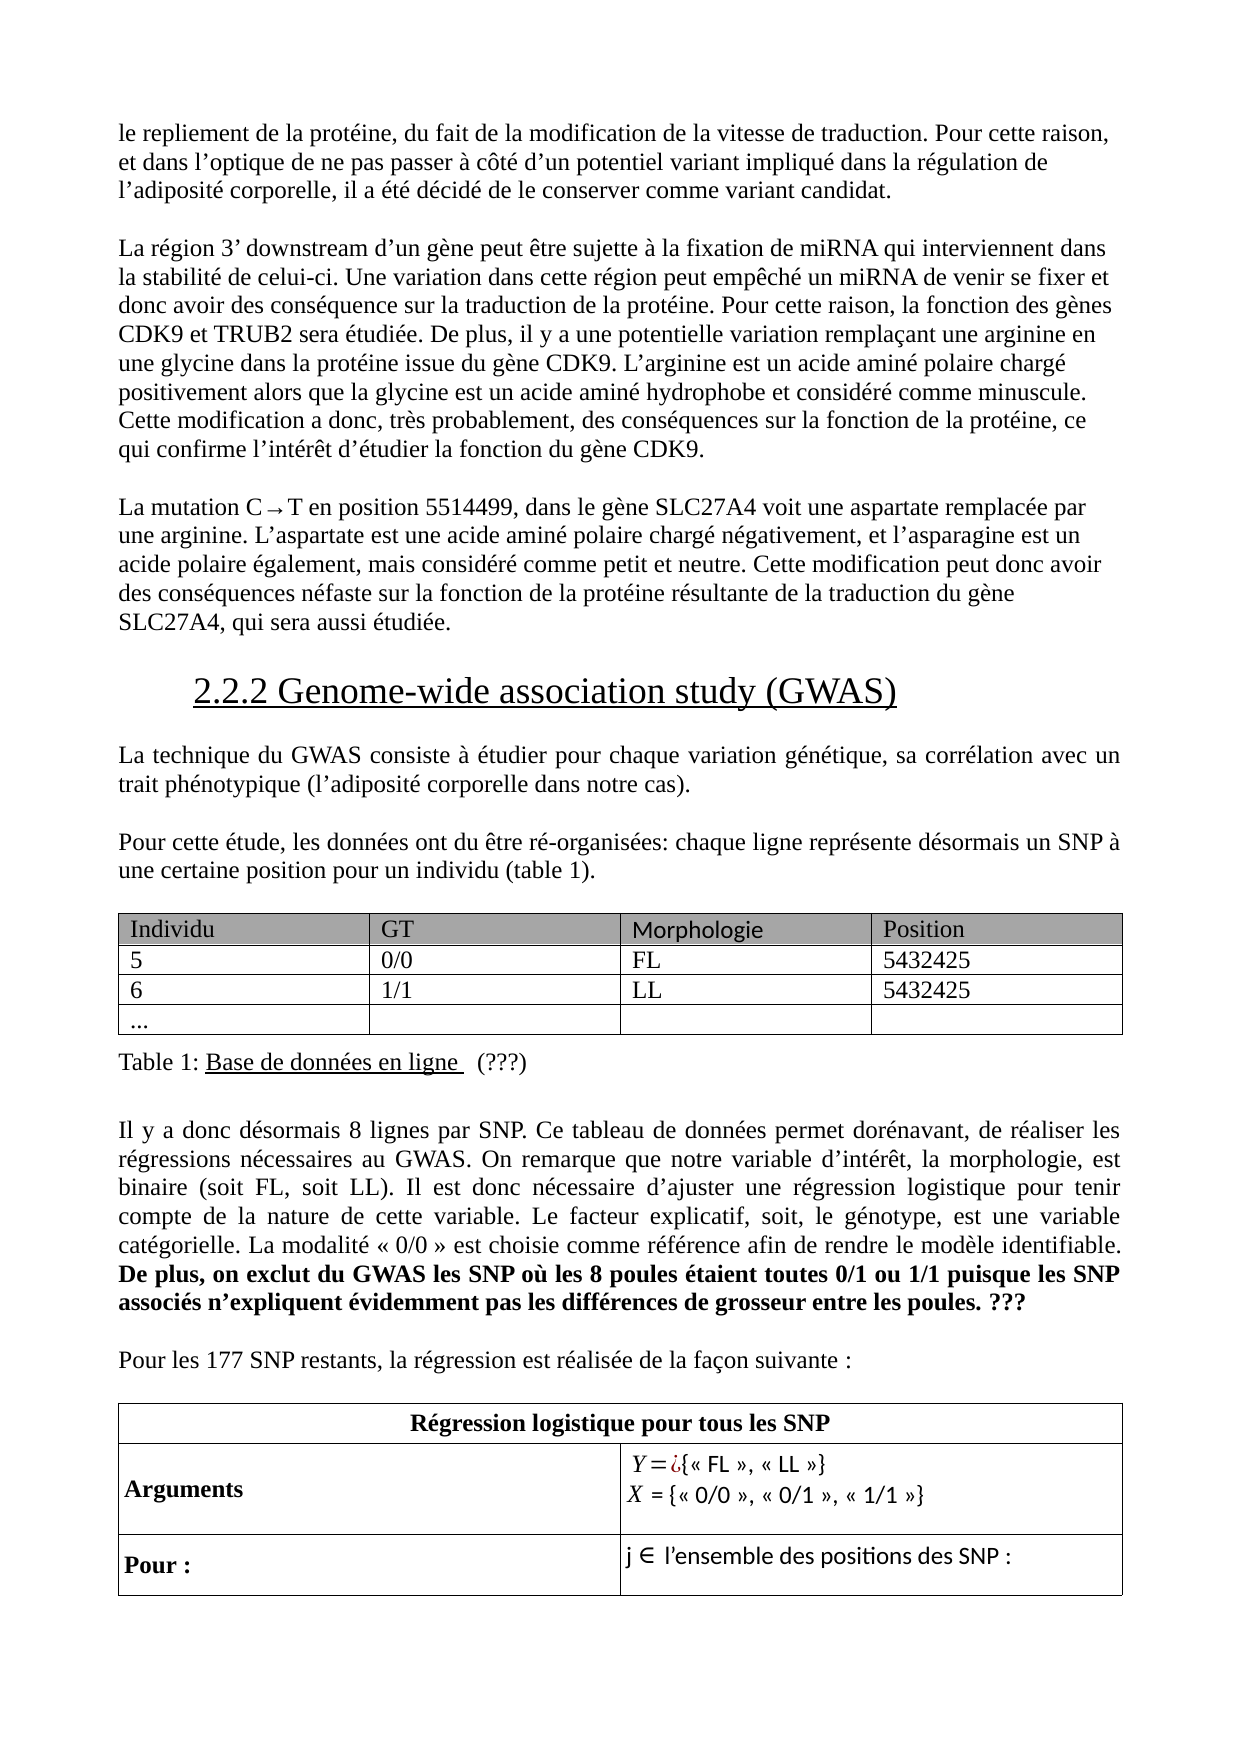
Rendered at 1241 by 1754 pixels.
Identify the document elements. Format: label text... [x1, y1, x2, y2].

table_cell FL [621, 946, 871, 974]
table_cell 5 [119, 946, 369, 974]
text Table 1: Base de données en ligne (???) [118, 1047, 1122, 1076]
table_cell [872, 1005, 1122, 1034]
table_cell j l’ensemble des positions des SNP : [621, 1535, 1122, 1595]
text La mutation C→T en position 5514499, dans le gène SLC27A4 voit une aspartate remplacée par une arginine. L’aspartate est une acide aminé polaire chargé négativement, et l’asparagine est un acide polaire également, mais considéré comme petit et neutre. Cette modification peut donc avoir des conséquences néfaste sur la fonction de la protéine résultante de la traduction du gène SLC27A4, qui sera aussi étudiée. [118, 492, 1122, 636]
table_cell 6 [119, 975, 369, 1004]
table_cell Pour : [119, 1535, 620, 1595]
table_cell Arguments [119, 1444, 620, 1534]
table_header GT [370, 914, 620, 944]
table_header Position [872, 914, 1122, 944]
text Pour cette étude, les données ont du être ré-organisées: chaque ligne représente désormais un SNP à une certaine position pour un individu (table 1). [118, 827, 1122, 884]
table_cell 0/0 [370, 946, 620, 974]
table_cell ... [119, 1005, 369, 1034]
text Il y a donc désormais 8 lignes par SNP. Ce tableau de données permet dorénavant, de réaliser les régressions nécessaires au GWAS. On remarque que notre variable d’intérêt, la morphologie, est binaire (soit FL, soit LL). Il est donc nécessaire d’ajuster une régression logistique pour tenir compte de la nature de cette variable. Le facteur explicatif, soit, le génotype, est une variable catégorielle. La modalité « 0/0 » est choisie comme référence afin de rendre le modèle identifiable. De plus, on exclut du GWAS les SNP où les 8 poules étaient toutes 0/1 ou 1/1 puisque les SNP associés n’expliquent évidemment pas les différences de grosseur entre les poules. ??? [118, 1115, 1122, 1316]
table_cell 1/1 [370, 975, 620, 1004]
table_header Individu [119, 914, 369, 944]
table_cell 5432425 [872, 946, 1122, 974]
table_cell [370, 1005, 620, 1034]
text Pour les 177 SNP restants, la régression est réalisée de la façon suivante : [118, 1345, 1122, 1374]
text La technique du GWAS consiste à étudier pour chaque variation génétique, sa corrélation avec un trait phénotypique (l’adiposité corporelle dans notre cas). [118, 740, 1122, 798]
subtitle 2.2.2 Genome-wide association study (GWAS) [193, 668, 1122, 712]
table_header Morphologie [621, 914, 871, 944]
table_cell [621, 1005, 871, 1034]
text le repliement de la protéine, du fait de la modification de la vitesse de traduction. Pour cette raison, et dans l’optique de ne pas passer à côté d’un potentiel variant impliqué dans la régulation de l’adiposité corporelle, il a été décidé de le conserver comme variant candidat. [118, 118, 1122, 204]
table_cell {« FL », « LL »} = {« 0/0 », « 0/1 », « 1/1 »} [621, 1444, 1122, 1534]
text La région 3’ downstream d’un gène peut être sujette à la fixation de miRNA qui interviennent dans la stabilité de celui-ci. Une variation dans cette région peut empêché un miRNA de venir se fixer et donc avoir des conséquence sur la traduction de la protéine. Pour cette raison, la fonction des gènes CDK9 et TRUB2 sera étudiée. De plus, il y a une potentielle variation remplaçant une arginine en une glycine dans la protéine issue du gène CDK9. L’arginine est un acide aminé polaire chargé positivement alors que la glycine est un acide aminé hydrophobe et considéré comme minuscule. Cette modification a donc, très probablement, des conséquences sur la fonction de la protéine, ce qui confirme l’intérêt d’étudier la fonction du gène CDK9. [118, 233, 1122, 463]
table_cell 5432425 [872, 975, 1122, 1004]
table_cell LL [621, 975, 871, 1004]
table_header Régression logistique pour tous les SNP [119, 1404, 1122, 1443]
